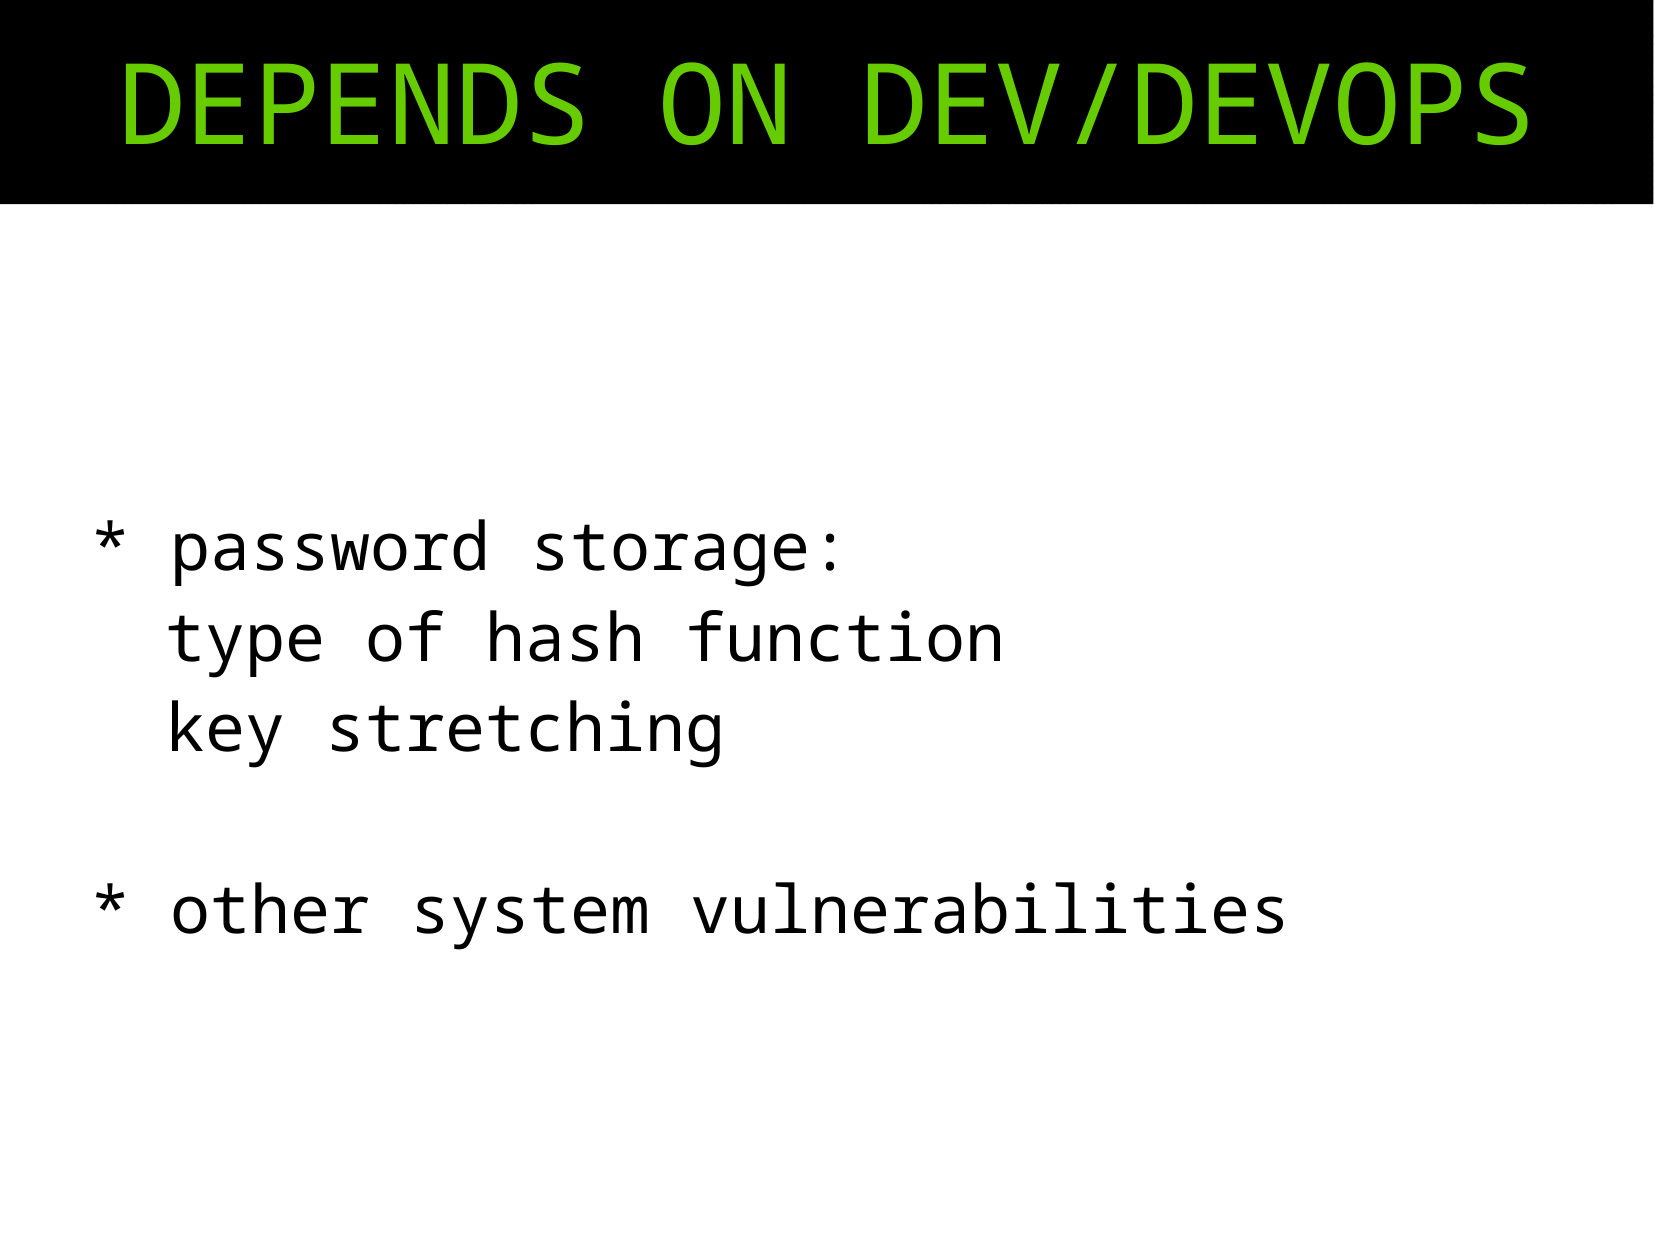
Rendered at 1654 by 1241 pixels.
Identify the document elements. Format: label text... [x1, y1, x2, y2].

title DEPENDS ON DEV/DEVOPS [0, 0, 1654, 205]
subtitle * password storage: type of hash function key stretching * other system vulnerabilities [90, 305, 1621, 1146]
